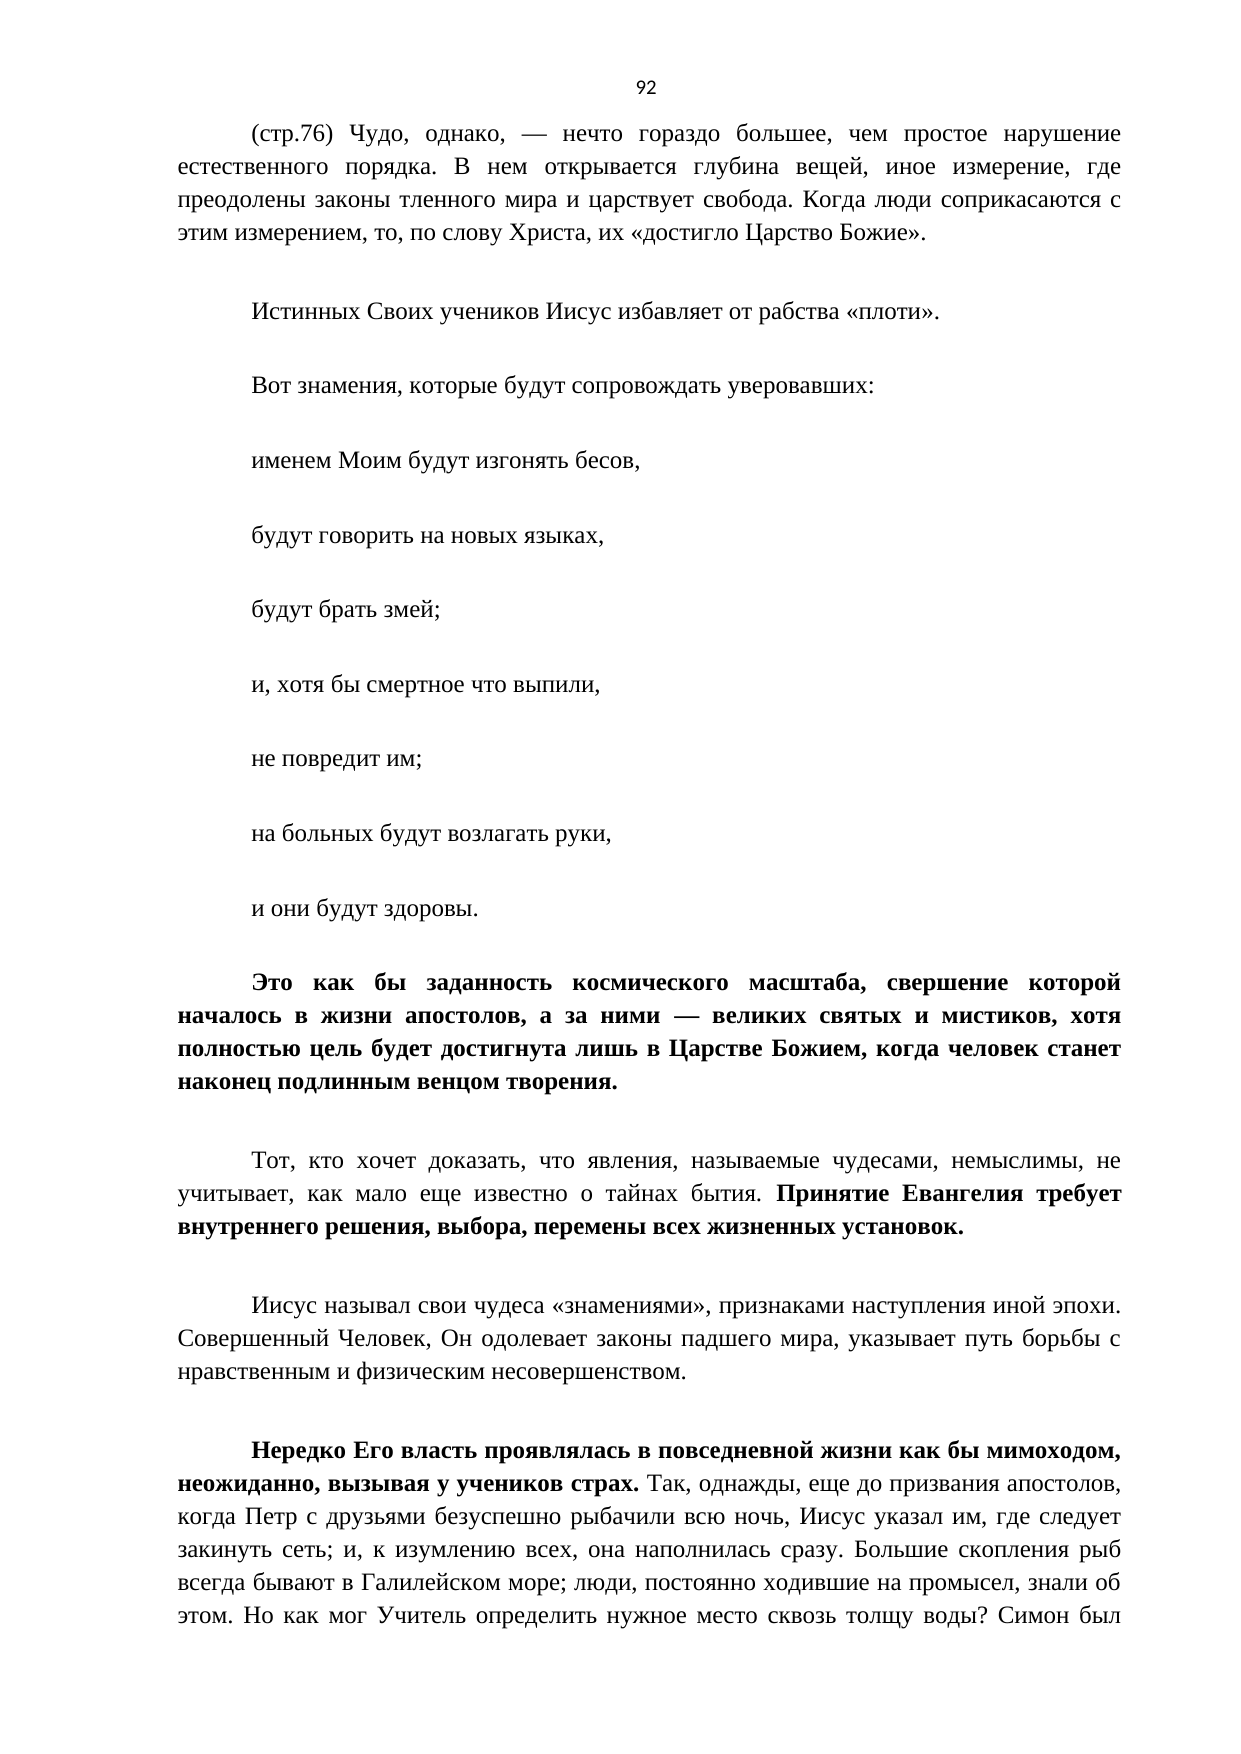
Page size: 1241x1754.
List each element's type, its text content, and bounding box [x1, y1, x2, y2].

text Иисус называл свои чудеса «знамениями», признаками наступления иной эпохи. Совершенный Человек, Он одолевает законы падшего мира, указывает путь борьбы с нравственным и физическим несовершенством. [177, 1290, 1122, 1385]
text на больных будут возлагать руки, [177, 818, 1122, 847]
text будут говорить на новых языках, [177, 520, 1122, 548]
text Истинных Своих учеников Иисус избавляет от рабства «плоти». [177, 296, 1122, 325]
text (стр.76) Чудо, однако, — нечто гораздо большее, чем простое нарушение естественного порядка. В нем открывается глубина вещей, иное измерение, где преодолены законы тленного мира и царствует свобода. Когда люди соприкасаются с этим измерением, то, по слову Христа, их «достигло Царство Божие». [177, 118, 1122, 246]
text будут брать змей; [177, 594, 1122, 623]
text Нередко Его власть проявлялась в повседневной жизни как бы мимоходом, неожиданно, вызывая у учеников страх. Так, однажды, еще до призвания апостолов, когда Петр с друзьями безуспешно рыбачили всю ночь, Иисус указал им, где следует закинуть сеть; и, к изумлению всех, она наполнилась сразу. Большие скопления рыб всегда бывают в Галилейском море; люди, постоянно ходившие на промысел, знали об этом. Но как мог Учитель определить нужное место сквозь толщу воды? Симон был [177, 1435, 1122, 1629]
text не повредит им; [177, 743, 1122, 772]
text и, хотя бы смертное что выпили, [177, 669, 1122, 698]
text и они будут здоровы. [177, 893, 1122, 921]
text Тот, кто хочет доказать, что явления, называемые чудесами, немыслимы, не учитывает, как мало еще известно о тайнах бытия. Принятие Евангелия требует внутреннего решения, выбора, перемены всех жизненных установок. [177, 1145, 1122, 1240]
text Вот знамения, которые будут сопровождать уверовавших: [177, 371, 1122, 399]
text Это как бы заданность космического масштаба, свершение которой началось в жизни апостолов, а за ними — великих святых и мистиков, хотя полностью цель будет достигнута лишь в Царстве Божием, когда человек станет наконец подлинным венцом творения. [177, 967, 1122, 1095]
text именем Моим будут изгонять бесов, [177, 445, 1122, 474]
